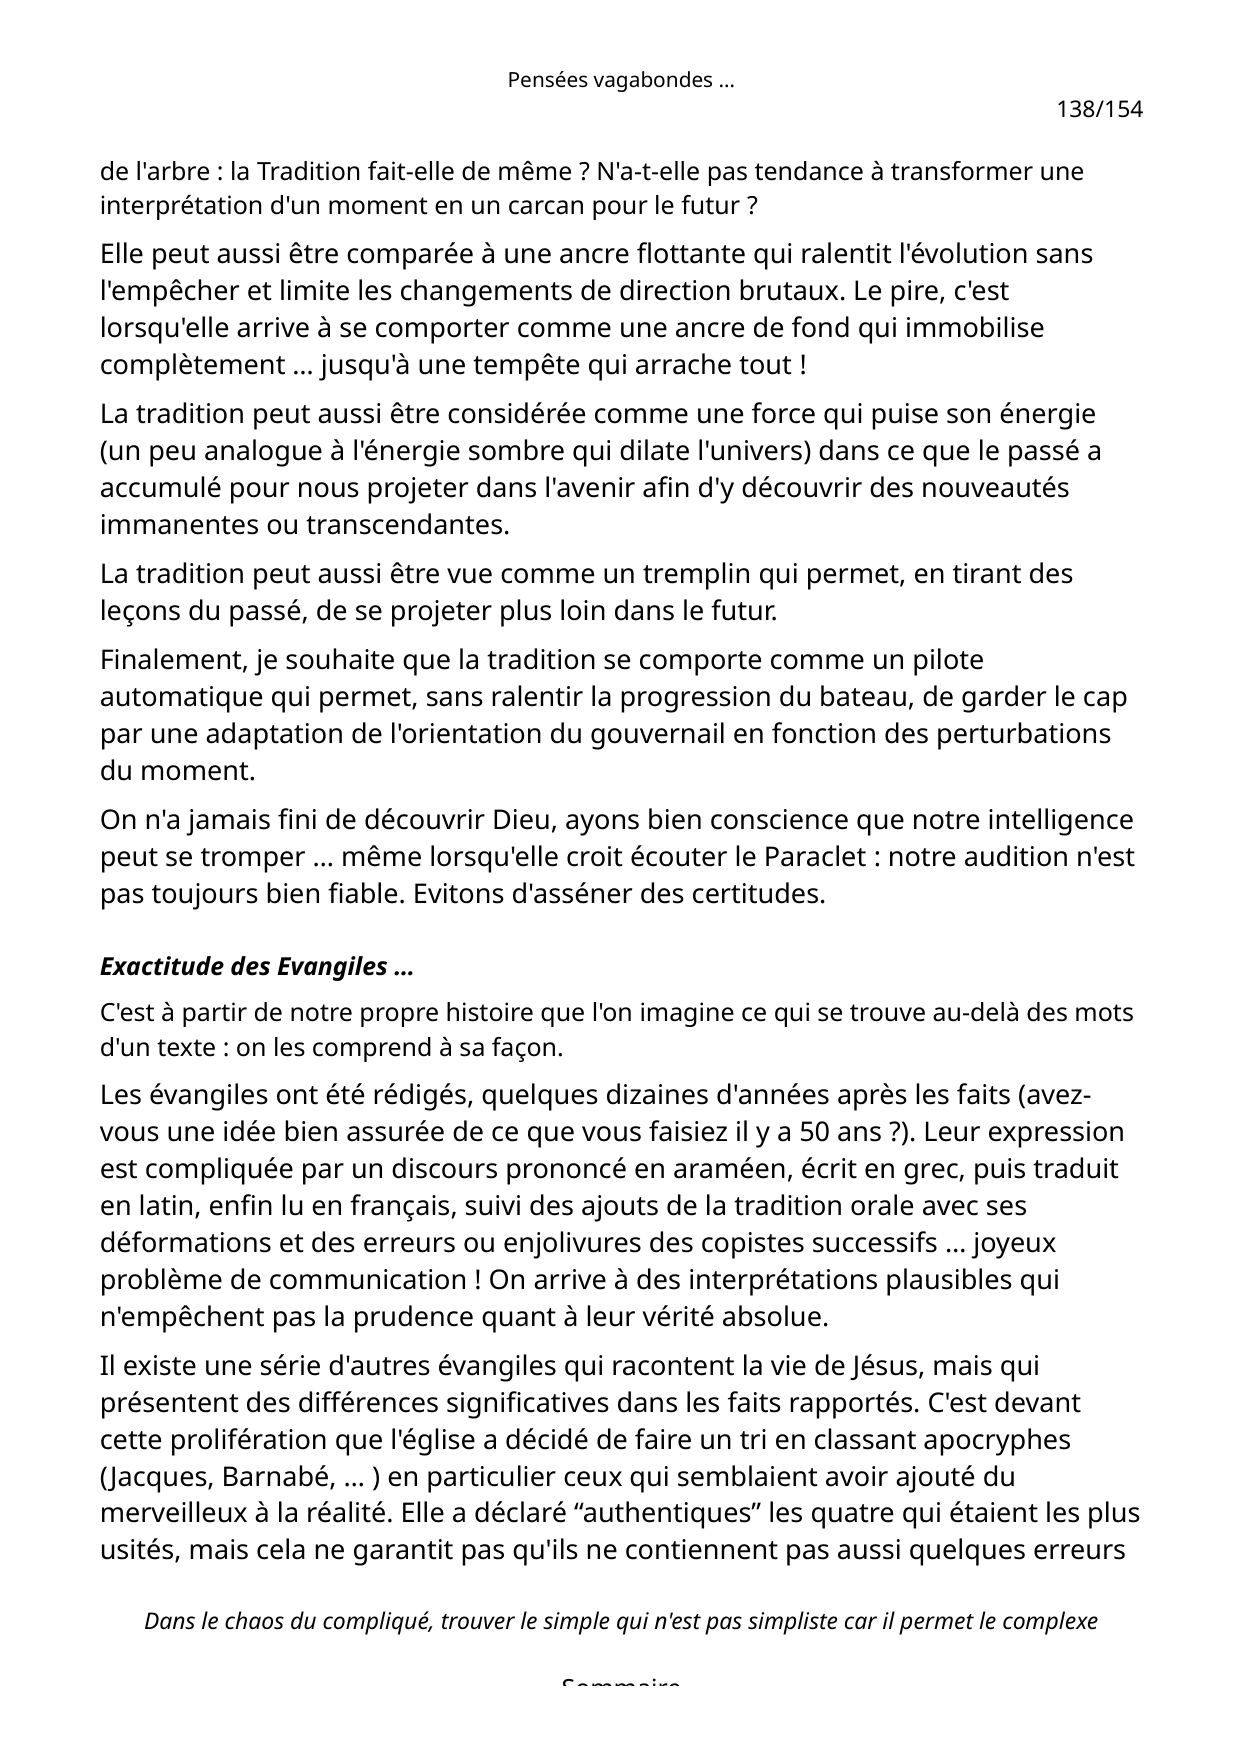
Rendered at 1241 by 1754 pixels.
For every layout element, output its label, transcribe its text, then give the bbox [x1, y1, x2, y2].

text Finalement, je souhaite que la tradition se comporte comme un pilote automatique qui permet, sans ralentir la progression du bateau, de garder le cap par une adaptation de l'orientation du gouvernail en fonction des perturbations du moment. [99, 641, 1143, 788]
text de l'arbre : la Tradition fait-elle de même ? N'a-t-elle pas tendance à transformer une interprétation d'un moment en un carcan pour le futur ? [99, 154, 1143, 222]
text Il existe une série d'autres évangiles qui racontent la vie de Jésus, mais qui présentent des différences significatives dans les faits rapportés. C'est devant cette prolifération que l'église a décidé de faire un tri en classant apocryphes (Jacques, Barnabé, … ) en particulier ceux qui semblaient avoir ajouté du merveilleux à la réalité. Elle a déclaré “authentiques” les quatre qui étaient les plus usités, mais cela ne garantit pas qu'ils ne contiennent pas aussi quelques erreurs [99, 1346, 1143, 1568]
text On n'a jamais fini de découvrir Dieu, ayons bien conscience que notre intelligence peut se tromper … même lorsqu'elle croit écouter le Paraclet : notre audition n'est pas toujours bien fiable. Evitons d'asséner des certitudes. [99, 801, 1143, 911]
text Elle peut aussi être comparée à une ancre flottante qui ralentit l'évolution sans l'empêcher et limite les changements de direction brutaux. Le pire, c'est lorsqu'elle arrive à se comporter comme une ancre de fond qui immobilise complètement … jusqu'à une tempête qui arrache tout ! [99, 234, 1143, 382]
text Les évangiles ont été rédigés, quelques dizaines d'années après les faits (avez-vous une idée bien assurée de ce que vous faisiez il y a 50 ans ?). Leur expression est compliquée par un discours prononcé en araméen, écrit en grec, puis traduit en latin, enfin lu en français, suivi des ajouts de la tradition orale avec ses déformations et des erreurs ou enjolivures des copistes successifs … joyeux problème de communication ! On arrive à des interprétations plausibles qui n'empêchent pas la prudence quant à leur vérité absolue. [99, 1076, 1143, 1334]
text La tradition peut aussi être considérée comme une force qui puise son énergie (un peu analogue à l'énergie sombre qui dilate l'univers) dans ce que le passé a accumulé pour nous projeter dans l'avenir afin d'y découvrir des nouveautés immanentes ou transcendantes. [99, 394, 1143, 542]
text C'est à partir de notre propre histoire que l'on imagine ce qui se trouve au-delà des mots d'un texte : on les comprend à sa façon. [99, 995, 1143, 1063]
subtitle Exactitude des Evangiles … [99, 949, 1143, 983]
text La tradition peut aussi être vue comme un tremplin qui permet, en tirant des leçons du passé, de se projeter plus loin dans le futur. [99, 554, 1143, 628]
